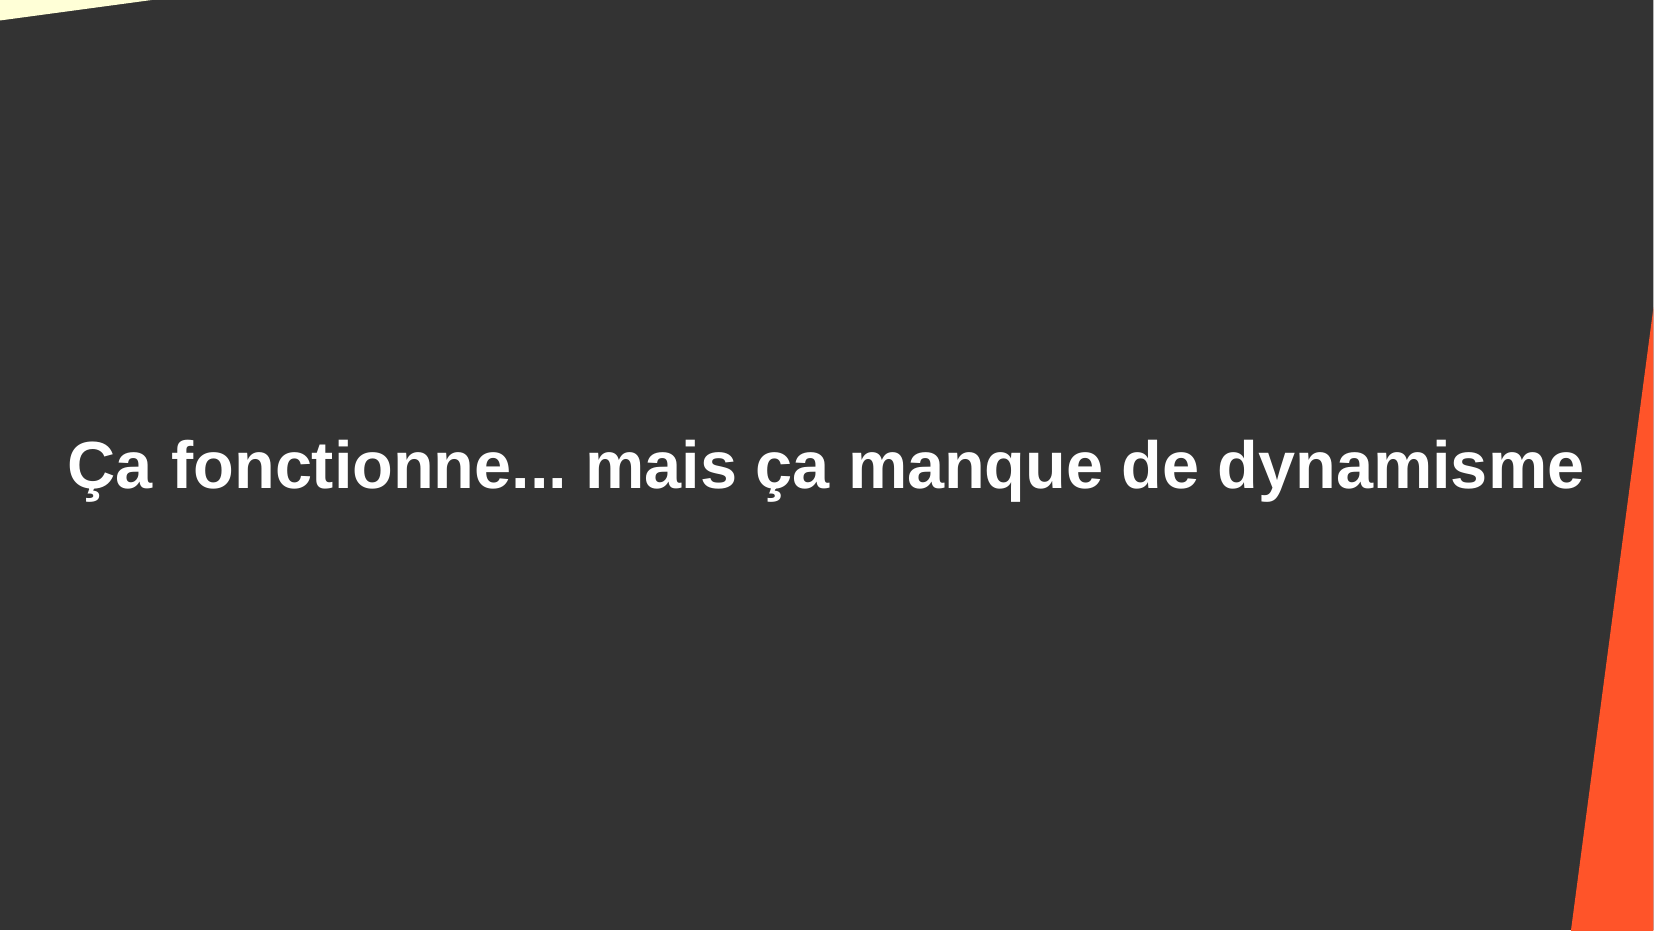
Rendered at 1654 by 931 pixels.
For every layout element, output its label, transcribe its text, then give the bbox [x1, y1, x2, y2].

text_box [1570, 303, 1654, 931]
text_box Ça fonctionne... mais ça manque de dynamisme [23, 420, 1630, 510]
text_box [0, 0, 152, 21]
